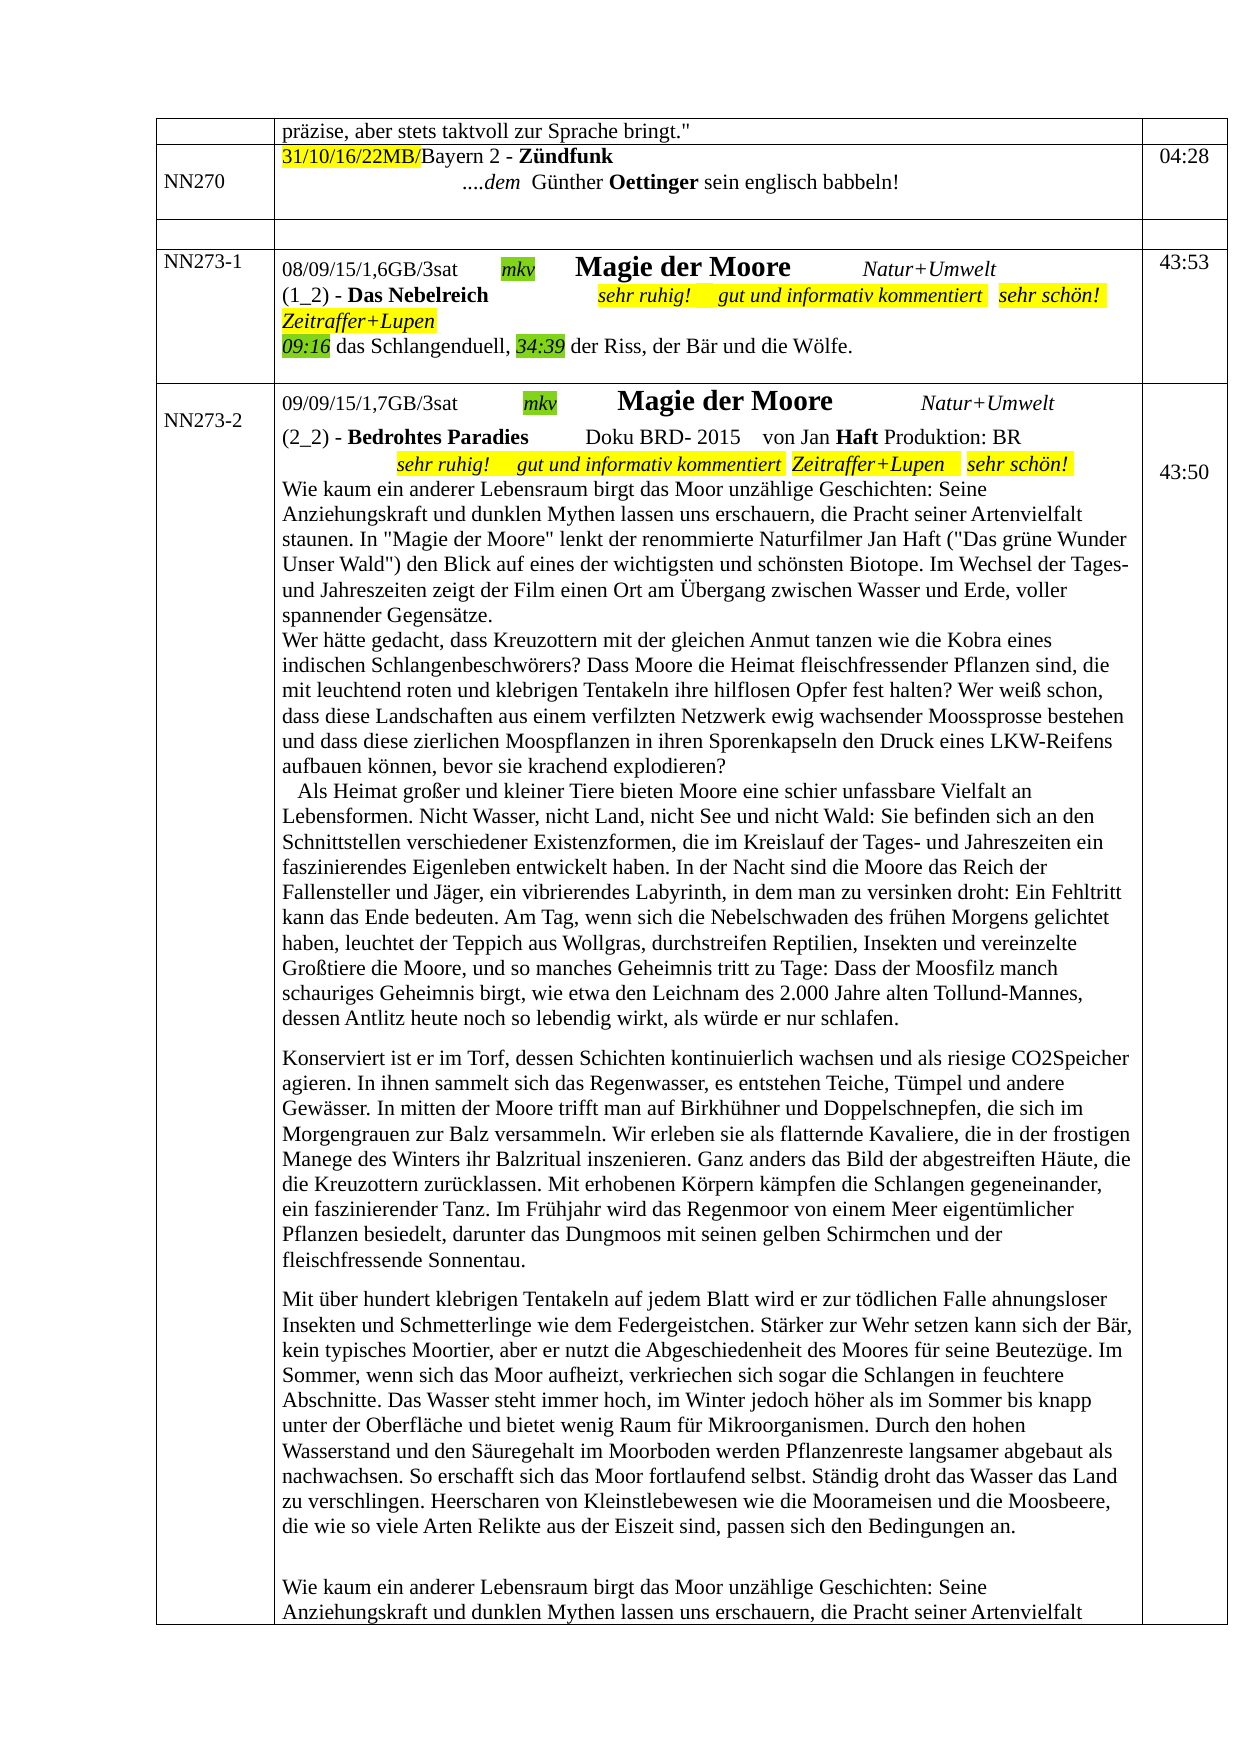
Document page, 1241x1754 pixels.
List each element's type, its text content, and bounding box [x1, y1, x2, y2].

table_cell präzise, aber stets taktvoll zur Sprache bringt." [275, 119, 1142, 143]
table_cell [275, 220, 1142, 249]
table_cell NN273-1 [157, 250, 274, 383]
table_cell [1143, 220, 1227, 249]
table_cell [1143, 119, 1227, 143]
table_cell 43:53 [1143, 250, 1227, 383]
table_cell 43:50 [1143, 384, 1227, 1624]
table_cell 04:28 [1143, 145, 1227, 219]
table_cell 31/10/16/22MB/Bayern 2 - Zündfunk ....dem Günther Oettinger sein englisch babbeln! [275, 145, 1142, 219]
table_cell 09/09/15/1,7GB/3sat mkv Magie der Moore Natur+Umwelt (2_2) - Bedrohtes Paradies Doku BRD- 2015 von Jan Haft Produktion: BR sehr ruhig! gut und informativ kommentiert Zeitraffer+Lupen sehr schön! Wie kaum ein anderer Lebensraum birgt das Moor unzählige Geschichten: Seine Anziehungskraft und dunklen Mythen lassen uns erschauern, die Pracht seiner Artenvielfalt staunen. In "Magie der Moore" lenkt der renommierte Naturfilmer Jan Haft ("Das grüne Wunder Unser Wald") den Blick auf eines der wichtigsten und schönsten Biotope. Im Wechsel der Tages- und Jahreszeiten zeigt der Film einen Ort am Übergang zwischen Wasser und Erde, voller spannender Gegensätze. Wer hätte gedacht, dass Kreuzottern mit der gleichen Anmut tanzen wie die Kobra eines indischen Schlangenbeschwörers? Dass Moore die Heimat fleischfressender Pflanzen sind, die mit leuchtend roten und klebrigen Tentakeln ihre hilflosen Opfer fest halten? Wer weiß schon, dass diese Landschaften aus einem verfilzten Netzwerk ewig wachsender Moossprosse bestehen und dass diese zierlichen Moospflanzen in ihren Sporenkapseln den Druck eines LKW-Reifens aufbauen können, bevor sie krachend explodieren? Als Heimat großer und kleiner Tiere bieten Moore eine schier unfassbare Vielfalt an Lebensformen. Nicht Wasser, nicht Land, nicht See und nicht Wald: Sie befinden sich an den Schnittstellen verschiedener Existenzformen, die im Kreislauf der Tages- und Jahreszeiten ein faszinierendes Eigenleben entwickelt haben. In der Nacht sind die Moore das Reich der Fallensteller und Jäger, ein vibrierendes Labyrinth, in dem man zu versinken droht: Ein Fehltritt kann das Ende bedeuten. Am Tag, wenn sich die Nebelschwaden des frühen Morgens gelichtet haben, leuchtet der Teppich aus Wollgras, durchstreifen Reptilien, Insekten und vereinzelte Großtiere die Moore, und so manches Geheimnis tritt zu Tage: Dass der Moosfilz manch schauriges Geheimnis birgt, wie etwa den Leichnam des 2.000 Jahre alten Tollund-Mannes, dessen Antlitz heute noch so lebendig wirkt, als würde er nur schlafen. Konserviert ist er im Torf, dessen Schichten kontinuierlich wachsen und als riesige CO2Speicher agieren. In ihnen sammelt sich das Regenwasser, es entstehen Teiche, Tümpel und andere Gewässer. In mitten der Moore trifft man auf Birkhühner und Doppelschnepfen, die sich im Morgengrauen zur Balz versammeln. Wir erleben sie als flatternde Kavaliere, die in der frostigen Manege des Winters ihr Balzritual inszenieren. Ganz anders das Bild der abgestreiften Häute, die die Kreuzottern zurücklassen. Mit erhobenen Körpern kämpfen die Schlangen gegeneinander, ein faszinierender Tanz. Im Frühjahr wird das Regenmoor von einem Meer eigentümlicher Pflanzen besiedelt, darunter das Dungmoos mit seinen gelben Schirmchen und der fleischfressende Sonnentau. Mit über hundert klebrigen Tentakeln auf jedem Blatt wird er zur tödlichen Falle ahnungsloser Insekten und Schmetterlinge wie dem Federgeistchen. Stärker zur Wehr setzen kann sich der Bär, kein typisches Moortier, aber er nutzt die Abgeschiedenheit des Moores für seine Beutezüge. Im Sommer, wenn sich das Moor aufheizt, verkriechen sich sogar die Schlangen in feuchtere Abschnitte. Das Wasser steht immer hoch, im Winter jedoch höher als im Sommer bis knapp unter der Oberfläche und bietet wenig Raum für Mikroorganismen. Durch den hohen Wasserstand und den Säuregehalt im Moorboden werden Pflanzenreste langsamer abgebaut als nachwachsen. So erschafft sich das Moor fortlaufend selbst. Ständig droht das Wasser das Land zu verschlingen. Heerscharen von Kleinstlebewesen wie die Moorameisen und die Moosbeere, die wie so viele Arten Relikte aus der Eiszeit sind, passen sich den Bedingungen an. Wie kaum ein anderer Lebensraum birgt das Moor unzählige Geschichten: Seine Anziehungskraft und dunklen Mythen lassen uns erschauern, die Pracht seiner Artenvielfalt [275, 384, 1142, 1624]
table_cell NN270 [157, 145, 274, 219]
table_cell 08/09/15/1,6GB/3sat mkv Magie der Moore Natur+Umwelt (1_2) - Das Nebelreich sehr ruhig! gut und informativ kommentiert sehr schön! Zeitraffer+Lupen 09:16 das Schlangenduell, 34:39 der Riss, der Bär und die Wölfe. [275, 250, 1142, 383]
table_cell [157, 119, 274, 143]
table_cell NN273-2 [157, 384, 274, 1624]
table_cell [157, 220, 274, 249]
